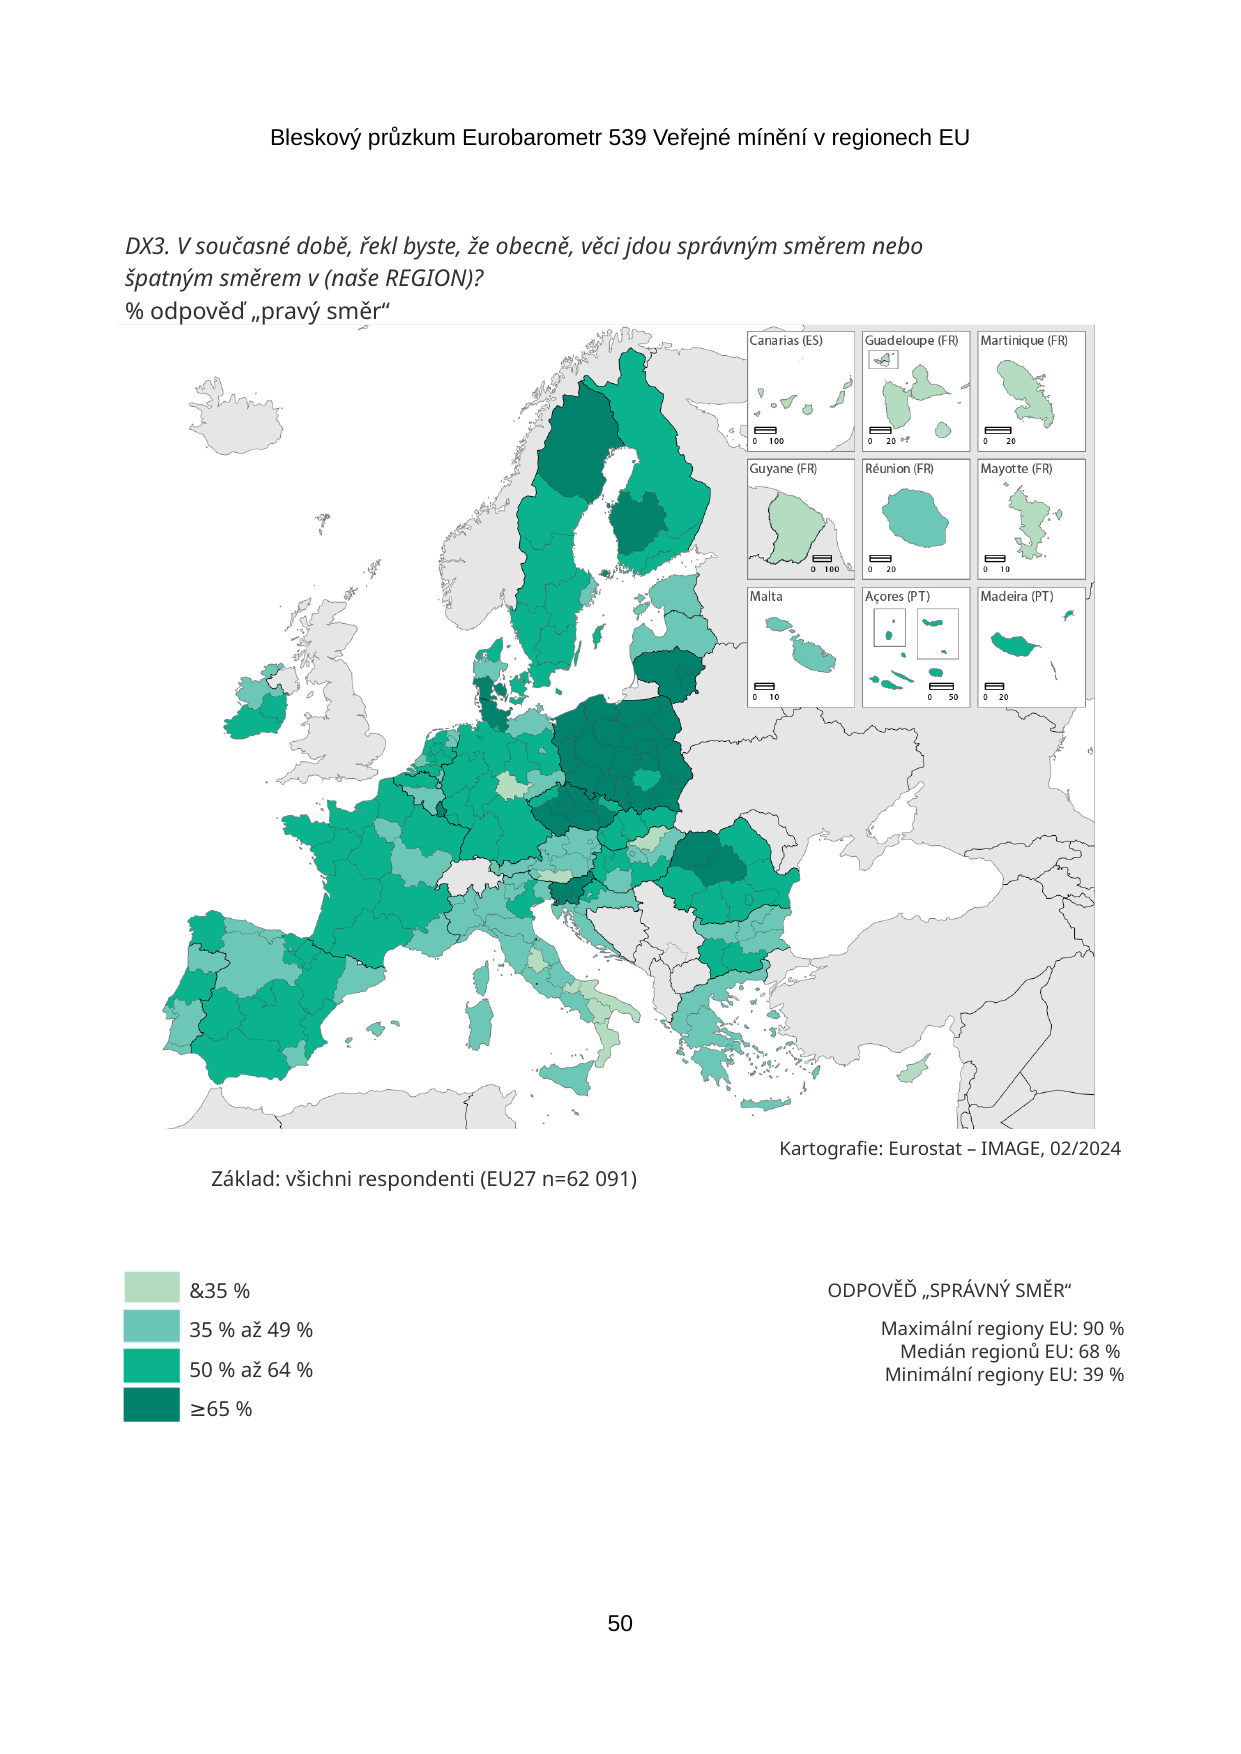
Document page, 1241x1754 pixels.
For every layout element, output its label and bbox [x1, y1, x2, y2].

picture [125, 1272, 179, 1303]
picture [124, 1310, 179, 1343]
picture [117, 321, 1098, 1129]
picture [124, 1388, 179, 1421]
picture [124, 1349, 179, 1382]
